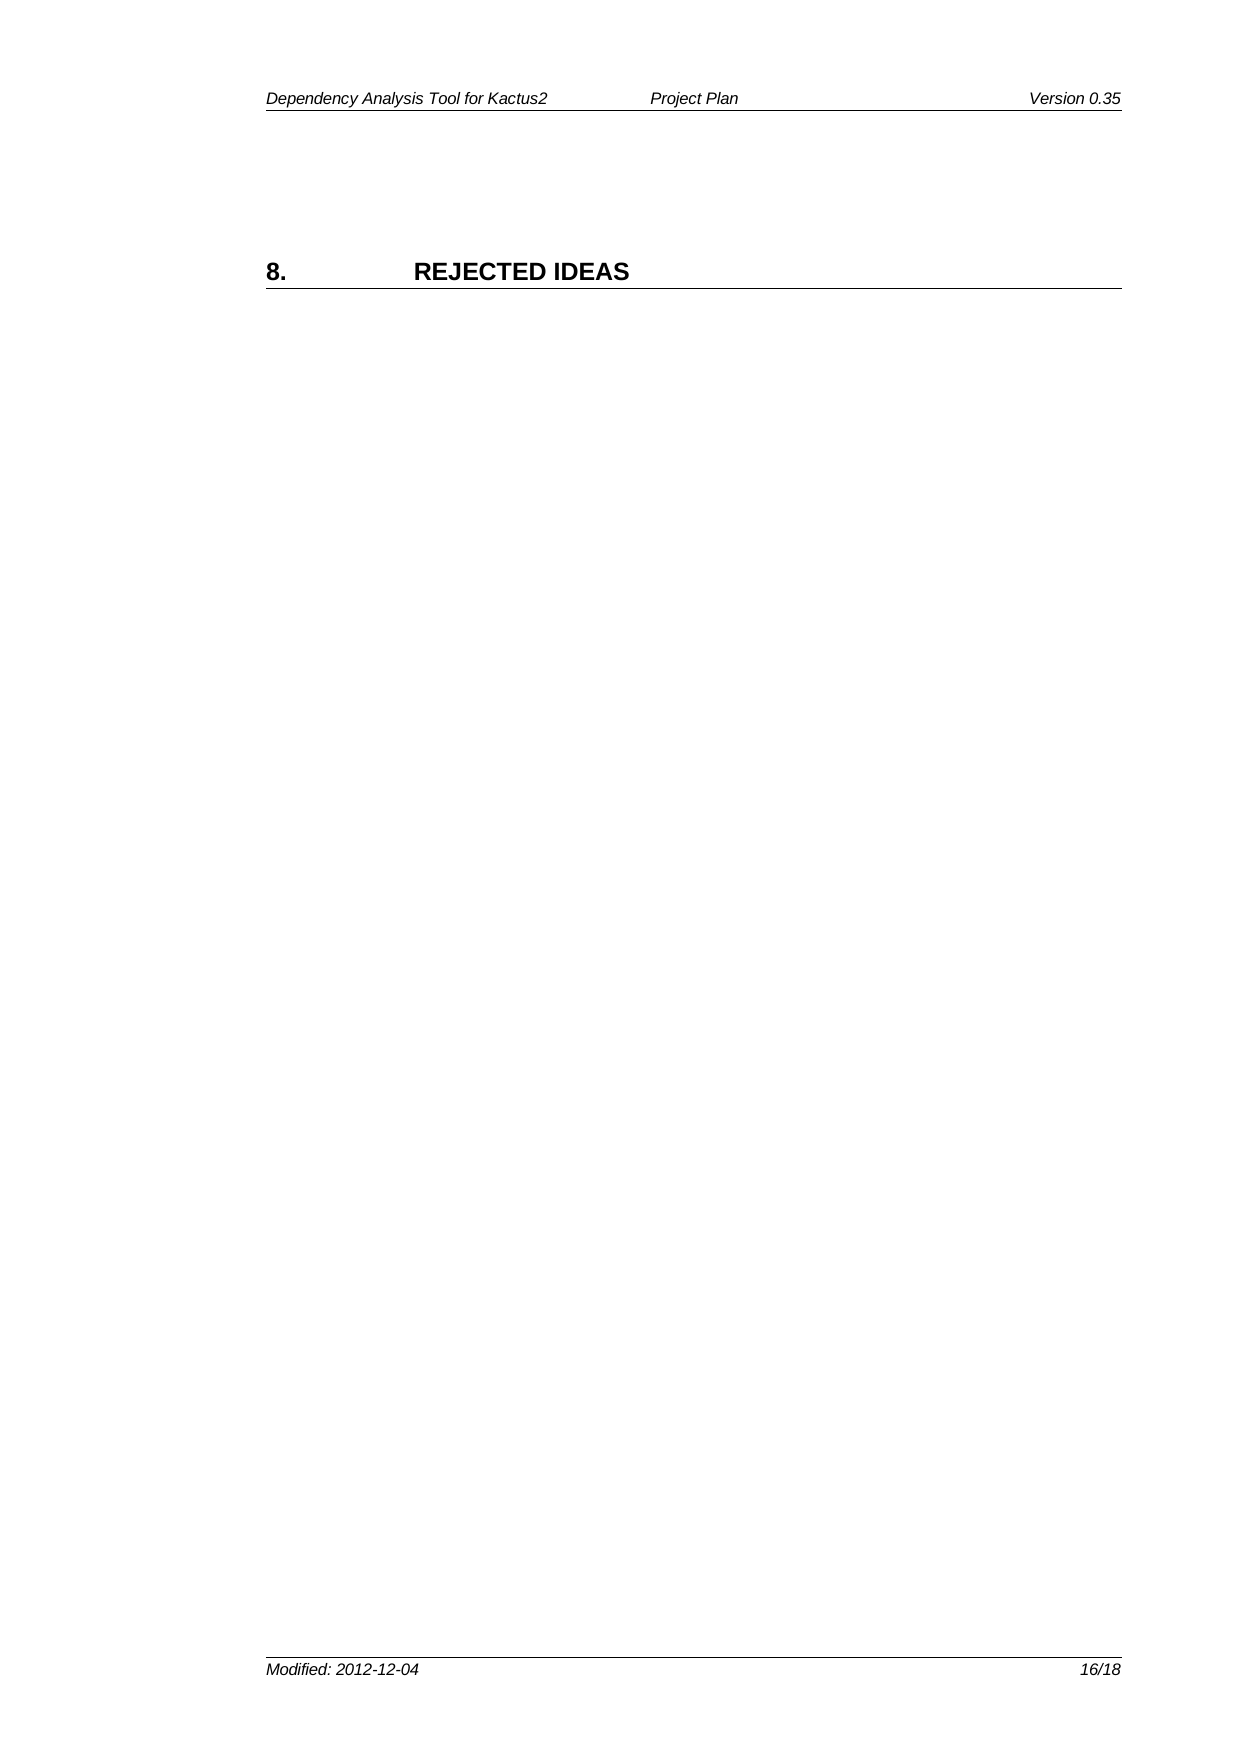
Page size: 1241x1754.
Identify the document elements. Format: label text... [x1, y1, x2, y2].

subtitle Rejected Ideas [266, 257, 1122, 288]
